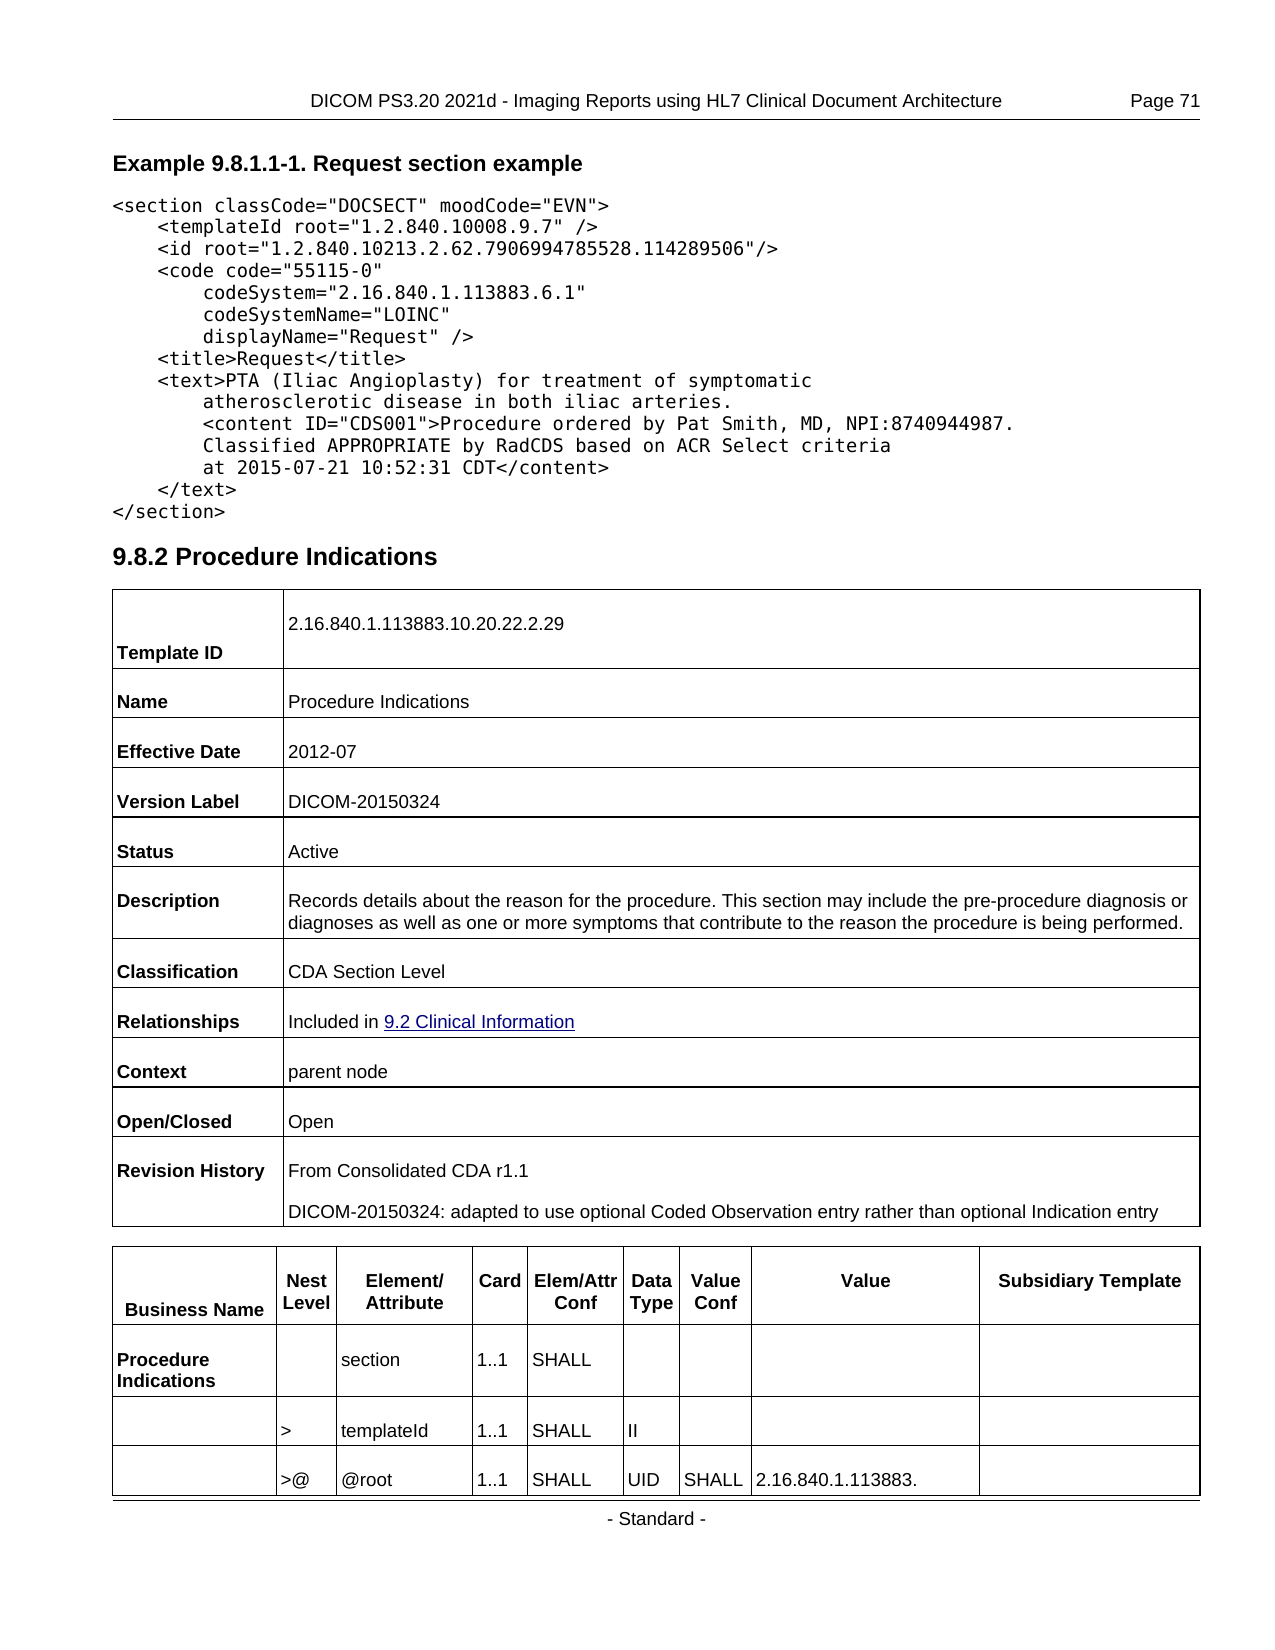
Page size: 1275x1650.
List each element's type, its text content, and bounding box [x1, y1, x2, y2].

table_cell Classification [113, 939, 283, 987]
table_header 2.16.840.1.113883.​10.20.22.2.29 [284, 590, 1199, 667]
table_cell Included in 9.2 Clinical Information [284, 988, 1199, 1037]
table_cell [277, 1325, 336, 1396]
table_cell Version Label [113, 768, 283, 816]
table_cell @root [337, 1446, 472, 1495]
table_cell section [337, 1325, 472, 1396]
table_cell Status [113, 818, 283, 866]
table_header Data Type [624, 1247, 679, 1324]
table_cell > [277, 1397, 336, 1445]
table_cell Context [113, 1038, 283, 1086]
table_cell [752, 1325, 979, 1396]
table_cell 2012-07 [284, 718, 1199, 767]
table_cell >@ [277, 1446, 336, 1495]
table_cell 1..1 [473, 1446, 527, 1495]
table_cell Procedure Indications [284, 669, 1199, 717]
table_cell Effective Date [113, 718, 283, 767]
table_cell [752, 1397, 979, 1445]
table_cell II [624, 1397, 679, 1445]
table_cell Relationships [113, 988, 283, 1037]
text 9.8.2 Procedure Indications [112, 541, 1200, 570]
table_cell 1..1 [473, 1325, 527, 1396]
table_cell Open [284, 1088, 1199, 1136]
table_cell [113, 1397, 276, 1445]
table_header Value Conf [680, 1247, 751, 1324]
table_cell 2.16.840.1.113883.​ [752, 1446, 979, 1495]
table_cell UID [624, 1446, 679, 1495]
text Example 9.8.1.1-1. Request section example [112, 150, 1200, 176]
table_cell Records details about the reason for the procedure. This section may include the pre-procedure diagnosis or diagnoses as well as one or more symptoms that contribute to the reason the procedure is being performed. [284, 867, 1199, 937]
table_cell [980, 1325, 1199, 1396]
table_cell parent node [284, 1038, 1199, 1086]
table_cell [680, 1325, 751, 1396]
table_cell [980, 1397, 1199, 1445]
table_cell CDA Section Level [284, 939, 1199, 987]
table_header Card [473, 1247, 527, 1324]
table_cell Active [284, 818, 1199, 866]
table_header Business Name [113, 1247, 276, 1324]
table_cell Description [113, 867, 283, 937]
table_header Element/​Attribute [337, 1247, 472, 1324]
table_cell [113, 1446, 276, 1495]
table_cell [980, 1446, 1199, 1495]
table_cell Procedure​Indications [113, 1325, 276, 1396]
table_cell Revision History [113, 1137, 283, 1226]
table_header Template ID [113, 590, 283, 667]
table_header Subsidiary Template [980, 1247, 1199, 1324]
table_header Value [752, 1247, 979, 1324]
text <section classCode="DOCSECT" moodCode="EVN"> <templateId root="1.2.840.10008.9.7" /> <id root="1.2.840.10213.2.62.7906994785528.114289506"/> <code code="55115-0" codeSystem="2.16.840.1.113883.6.1" codeSystemName="LOINC" displayName="Request" /> <title>Request</title> <text>PTA (Iliac Angioplasty) for treatment of symptomatic atherosclerotic disease in both iliac arteries. <content ID="CDS001">Procedure ordered by Pat Smith, MD, NPI:8740944987. Classified APPROPRIATE by RadCDS based on ACR Select criteria at 2015-07-21 10:52:31 CDT</content> </text> </section> [112, 194, 1200, 523]
table_cell template​Id [337, 1397, 472, 1445]
table_cell [624, 1325, 679, 1396]
table_cell 1..1 [473, 1397, 527, 1445]
table_header Nest Level [277, 1247, 336, 1324]
table_cell Open/Closed [113, 1088, 283, 1136]
table_cell From Consolidated CDA r1.1 DICOM-20150324: adapted to use optional Coded Observation entry rather than optional Indication entry [284, 1137, 1199, 1226]
table_header Elem/Attr Conf [528, 1247, 623, 1324]
table_cell [680, 1397, 751, 1445]
table_cell SHALL [680, 1446, 751, 1495]
table_cell SHALL [528, 1397, 623, 1445]
table_cell DICOM-20150324 [284, 768, 1199, 816]
table_cell SHALL [528, 1325, 623, 1396]
table_cell Name [113, 669, 283, 717]
table_cell SHALL [528, 1446, 623, 1495]
